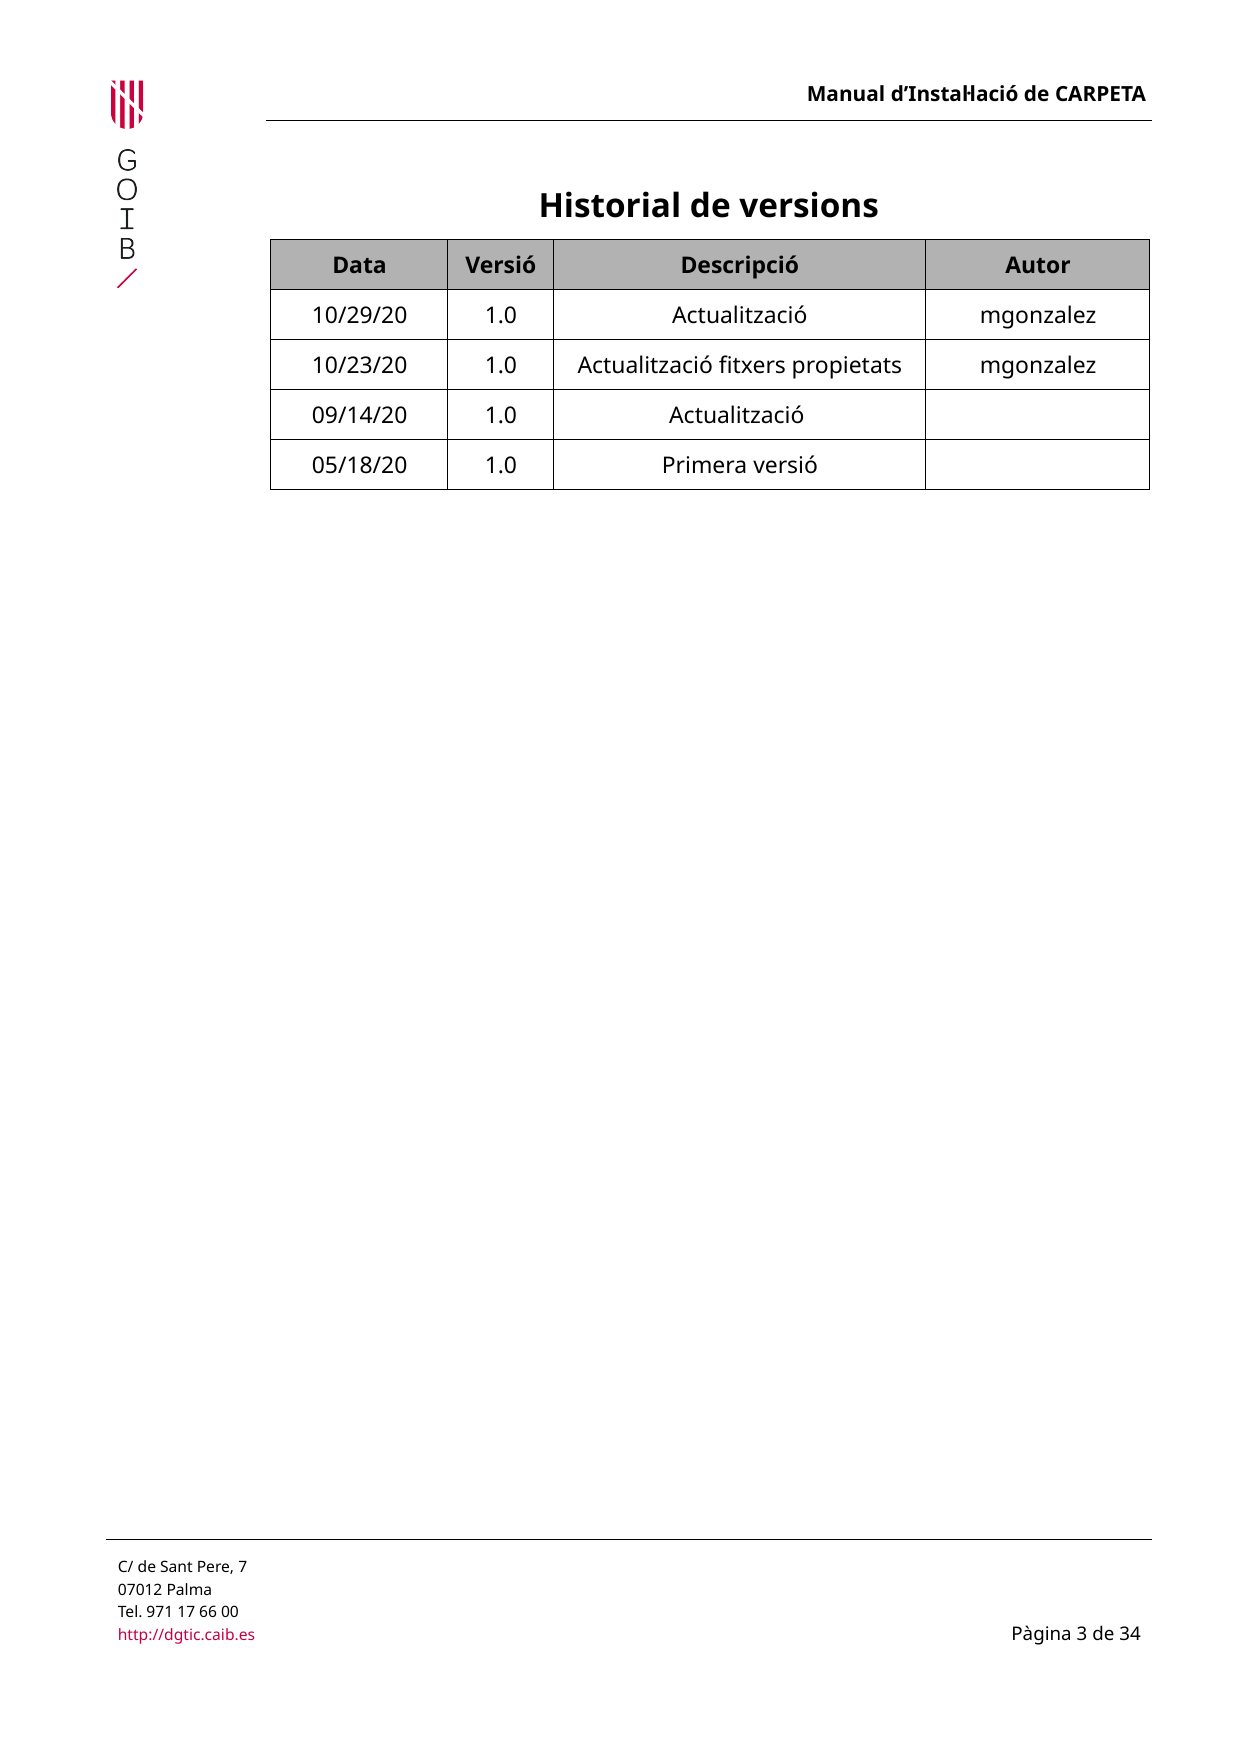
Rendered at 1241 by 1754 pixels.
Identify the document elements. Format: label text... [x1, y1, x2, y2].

table_header Data [271, 240, 447, 289]
table_cell 29/10/20 [271, 290, 447, 339]
table_cell [926, 440, 1149, 489]
table_cell 18/05/20 [271, 440, 447, 489]
table_cell 1.0 [448, 390, 553, 439]
table_cell mgonzalez [926, 340, 1149, 389]
table_cell 1.0 [448, 440, 553, 489]
subtitle Historial de versions [266, 181, 1152, 227]
table_cell Primera versió [554, 440, 925, 489]
table_cell Actualització [554, 290, 925, 339]
table_header Descripció [554, 240, 925, 289]
table_header Versió [448, 240, 553, 289]
table_cell Actualització [554, 390, 925, 439]
table_cell [926, 390, 1149, 439]
table_cell 14/09/20 [271, 390, 447, 439]
table_cell mgonzalez [926, 290, 1149, 339]
table_header Autor [926, 240, 1149, 289]
table_cell 1.0 [448, 290, 553, 339]
table_cell 23/10/20 [271, 340, 447, 389]
picture [82, 57, 172, 319]
table_cell 1.0 [448, 340, 553, 389]
table_cell Actualització fitxers propietats [554, 340, 925, 389]
